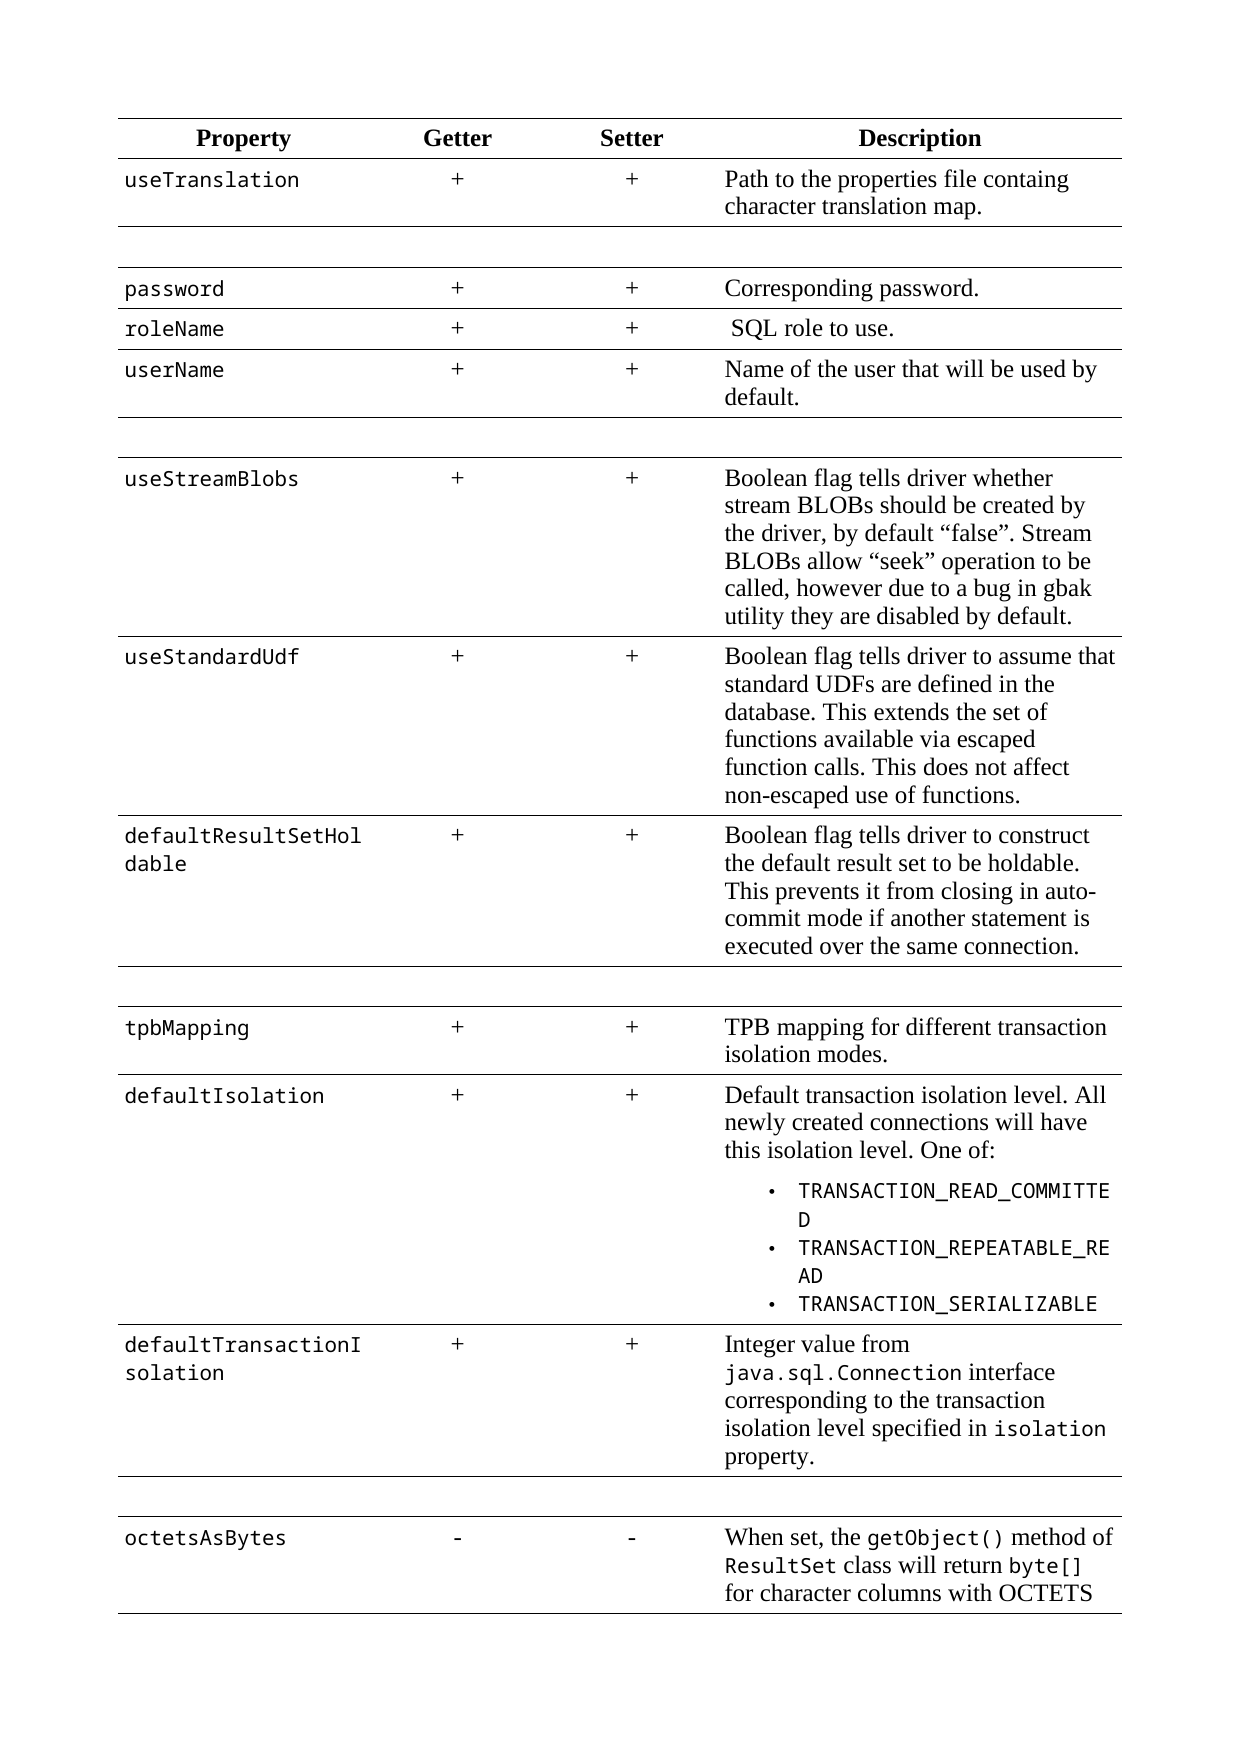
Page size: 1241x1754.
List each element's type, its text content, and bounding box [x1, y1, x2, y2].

table_cell When set, the getObject() method of ResultSet class will return byte[] for character columns with OCTETS [718, 1517, 1122, 1613]
table_cell + [546, 1075, 718, 1324]
table_cell + [369, 458, 546, 636]
table_cell [369, 418, 546, 457]
table_cell roleName [118, 309, 369, 349]
table_cell [118, 1477, 369, 1516]
table_cell + [369, 309, 546, 349]
table_cell + [369, 637, 546, 815]
table_cell useTranslation [118, 159, 369, 226]
table_cell + [369, 816, 546, 966]
table_cell + [369, 1007, 546, 1074]
table_cell useStreamBlobs [118, 458, 369, 636]
table_cell - [546, 1517, 718, 1613]
table_cell + [546, 350, 718, 417]
table_cell [118, 418, 369, 457]
table_cell [718, 967, 1122, 1006]
table_header Description [718, 119, 1122, 158]
table_cell tpbMapping [118, 1007, 369, 1074]
table_cell [546, 418, 718, 457]
table_cell + [369, 1325, 546, 1476]
table_cell [546, 1477, 718, 1516]
table_cell [546, 967, 718, 1006]
table_cell useStandardUdf [118, 637, 369, 815]
table_cell + [369, 350, 546, 417]
table_cell [118, 967, 369, 1006]
table_cell + [546, 458, 718, 636]
table_cell + [546, 816, 718, 966]
table_cell + [546, 637, 718, 815]
table_cell [369, 1477, 546, 1516]
table_cell [718, 418, 1122, 457]
table_cell + [546, 309, 718, 349]
table_cell [118, 227, 369, 267]
table_cell + [546, 159, 718, 226]
table_cell Corresponding password. [718, 268, 1122, 308]
table_cell + [369, 1075, 546, 1324]
table_cell + [546, 1007, 718, 1074]
table_cell [369, 967, 546, 1006]
table_header Setter [546, 119, 718, 158]
table_cell [546, 227, 718, 267]
table_cell password [118, 268, 369, 308]
table_cell Name of the user that will be used by default. [718, 350, 1122, 417]
table_cell TPB mapping for different transaction isolation modes. [718, 1007, 1122, 1074]
table_cell Boolean flag tells driver to assume that standard UDFs are defined in the database. This extends the set of functions available via escaped function calls. This does not affect non-escaped use of functions. [718, 637, 1122, 815]
table_header Property [118, 119, 369, 158]
table_cell + [369, 268, 546, 308]
table_cell defaultResultSetHoldable [118, 816, 369, 966]
table_cell [718, 227, 1122, 267]
table_cell Path to the properties file containg character translation map. [718, 159, 1122, 226]
table_cell + [369, 159, 546, 226]
table_cell [369, 227, 546, 267]
table_cell defaultIsolation [118, 1075, 369, 1324]
table_cell SQL role to use. [718, 309, 1122, 349]
table_cell userName [118, 350, 369, 417]
table_cell Boolean flag tells driver whether stream BLOBs should be created by the driver, by default “false”. Stream BLOBs allow “seek” operation to be called, however due to a bug in gbak utility they are disabled by default. [718, 458, 1122, 636]
table_cell Boolean flag tells driver to construct the default result set to be holdable. This prevents it from closing in auto-commit mode if another statement is executed over the same connection. [718, 816, 1122, 966]
table_header Getter [369, 119, 546, 158]
table_cell Default transaction isolation level. All newly created connections will have this isolation level. One of: TRANSACTION_READ_COMMITTED TRANSACTION_REPEATABLE_READ TRANSACTION_SERIALIZABLE [718, 1075, 1122, 1324]
table_cell - [369, 1517, 546, 1613]
table_cell octetsAsBytes [118, 1517, 369, 1613]
table_cell [718, 1477, 1122, 1516]
table_cell Integer value from java.sql.Connection interface corresponding to the transaction isolation level specified in isolation property. [718, 1325, 1122, 1476]
table_cell defaultTransactionIsolation [118, 1325, 369, 1476]
table_cell + [546, 268, 718, 308]
table_cell + [546, 1325, 718, 1476]
